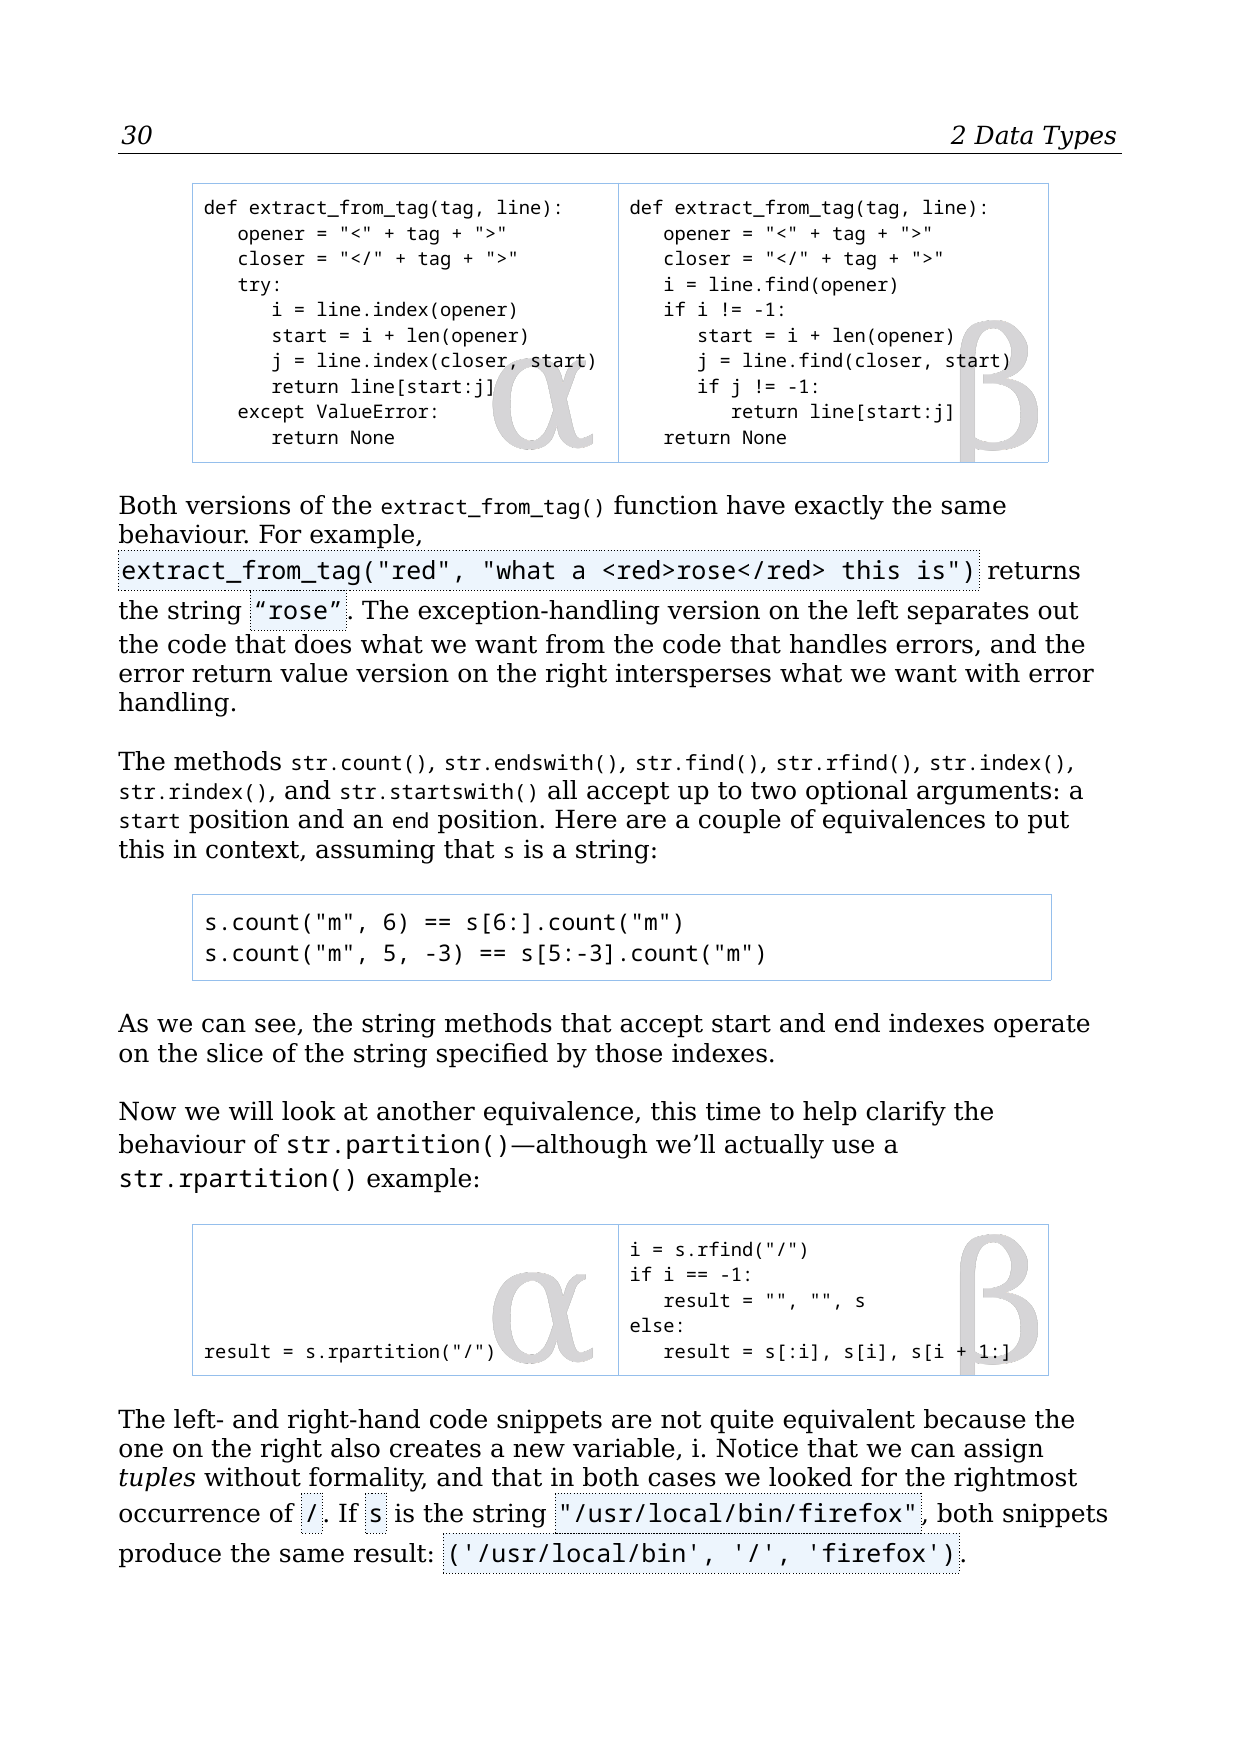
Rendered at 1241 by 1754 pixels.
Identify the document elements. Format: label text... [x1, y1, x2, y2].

table_header result = s.rpartition("/") [193, 1225, 618, 1375]
text As we can see, the string methods that accept start and end indexes operate on the slice of the string specified by those indexes. [118, 1009, 1122, 1068]
text Both versions of the extract_from_tag() function have exactly the same behaviour. For example, extract_from_tag("red", "what a <red>rose</red> this is") returns the string “rose”. The exception-handling version on the left separates out the code that does what we want from the code that handles errors, and the error return value version on the right intersperses what we want with error handling. [118, 491, 1122, 717]
text s.count("m", 5, -3) == s[5:-3].count("m") [193, 925, 1051, 980]
table_header i = s.rfind("/") if i == -1: result = "", "", s else: result = s[:i], s[i], s[i + 1:] [619, 1225, 1048, 1375]
text The methods str.count(), str.endswith(), str.find(), str.rfind(), str.index(), str.rindex(), and str.startswith() all accept up to two optional arguments: a start position and an end position. Here are a couple of equivalences to put this in context, assuming that s is a string: [118, 747, 1122, 864]
text Now we will look at another equivalence, this time to help clarify the behaviour of str.partition()—although we’ll actually use a str.rpartition() example: [118, 1097, 1122, 1195]
table_header def extract_from_tag(tag, line): opener = "<" + tag + ">" closer = "</" + tag + ">" try: i = line.index(opener) start = i + len(opener) j = line.index(closer, start) return line[start:j] except ValueError: return None [193, 184, 618, 462]
table_header def extract_from_tag(tag, line): opener = "<" + tag + ">" closer = "</" + tag + ">" i = line.find(opener) if i != -1: start = i + len(opener) j = line.find(closer, start) if j != -1: return line[start:j] return None [619, 184, 1048, 462]
text s.count("m", 6) == s[6:].count("m") [193, 895, 1051, 925]
text The left- and right-hand code snippets are not quite equivalent because the one on the right also creates a new variable, i. Notice that we can assign tuples without formality, and that in both cases we looked for the rightmost occurrence of /. If s is the string "/usr/local/bin/firefox", both snippets produce the same result: ('/usr/local/bin', '/', 'firefox'). [118, 1405, 1122, 1573]
